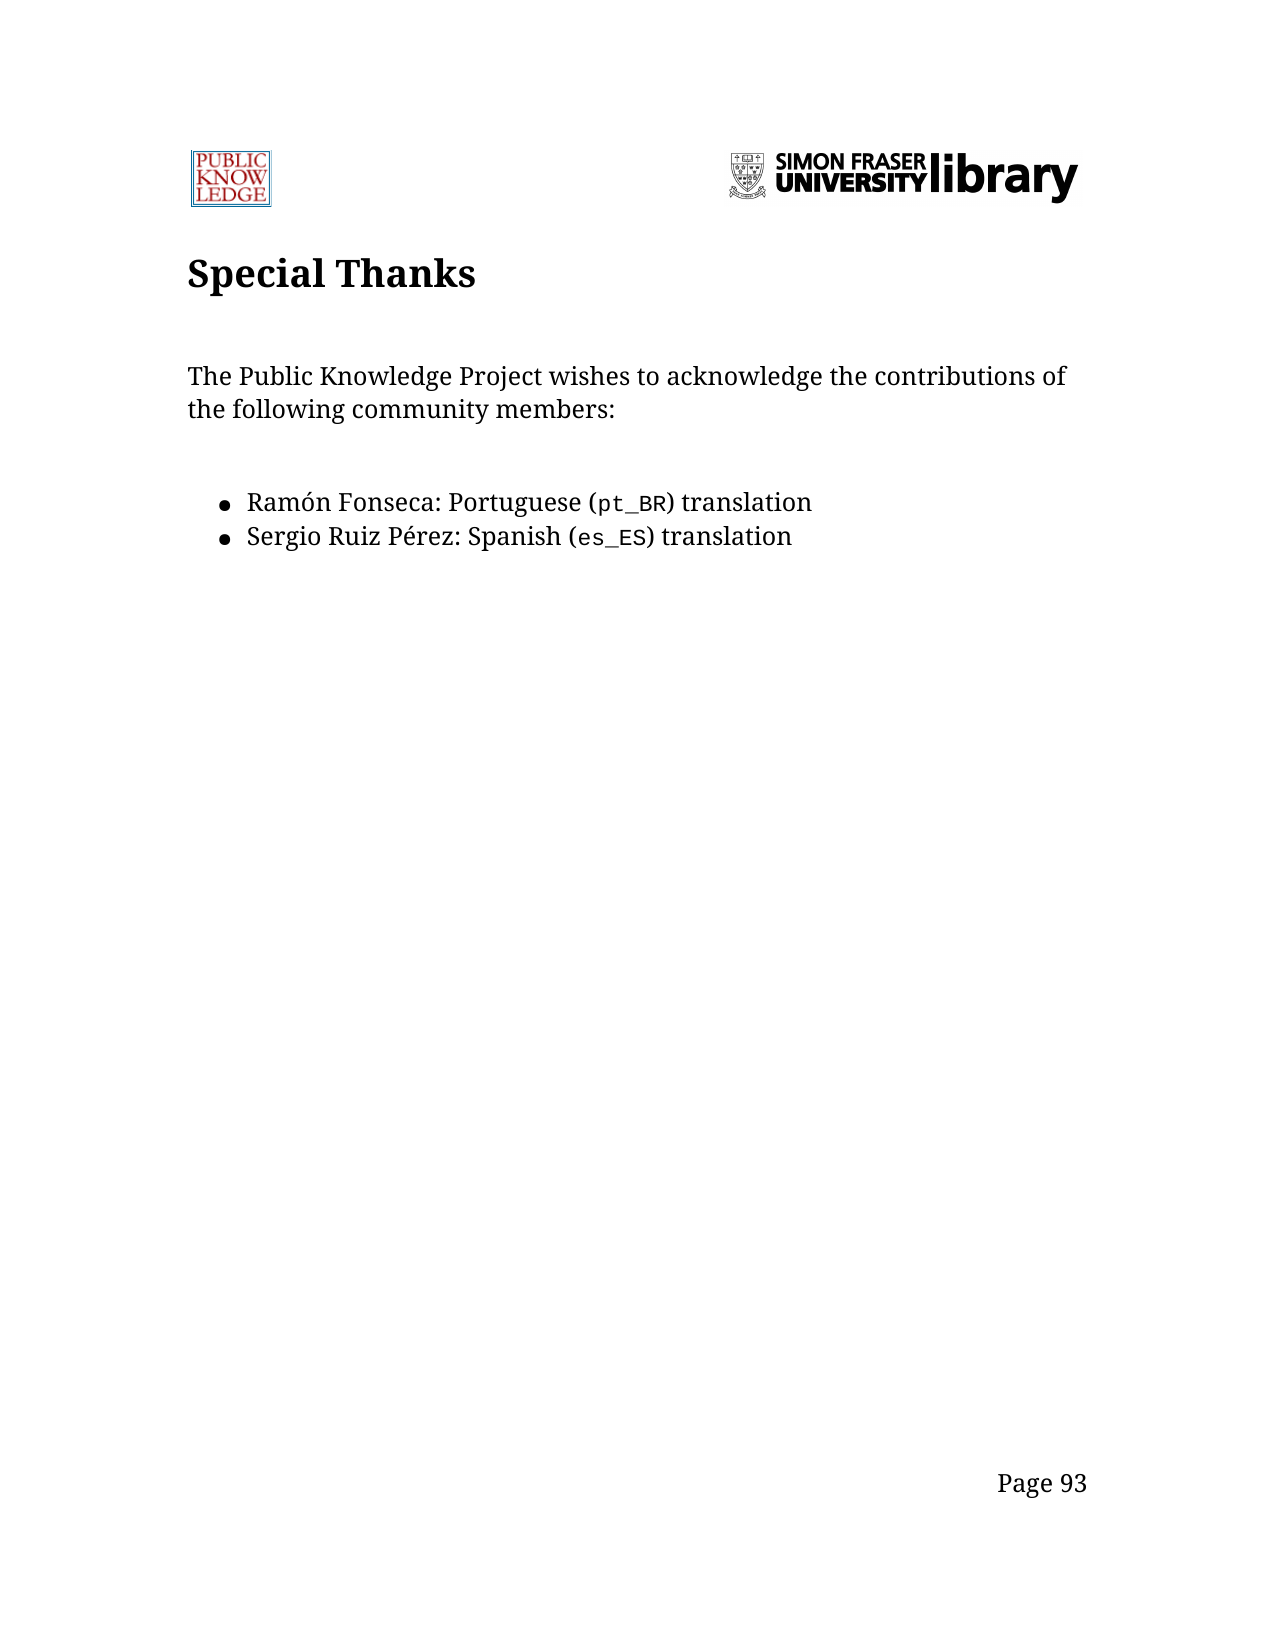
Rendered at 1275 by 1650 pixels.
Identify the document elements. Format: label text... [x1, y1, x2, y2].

text The Public Knowledge Project wishes to acknowledge the contributions of the following community members: [187, 358, 1087, 426]
picture [723, 150, 1083, 207]
list Sergio Ruiz Pérez: Spanish (es_ES) translation [217, 519, 1087, 553]
subtitle Special Thanks [187, 247, 1087, 299]
list Ramón Fonseca: Portuguese (pt_BR) translation [217, 485, 1087, 519]
picture [193, 150, 272, 205]
